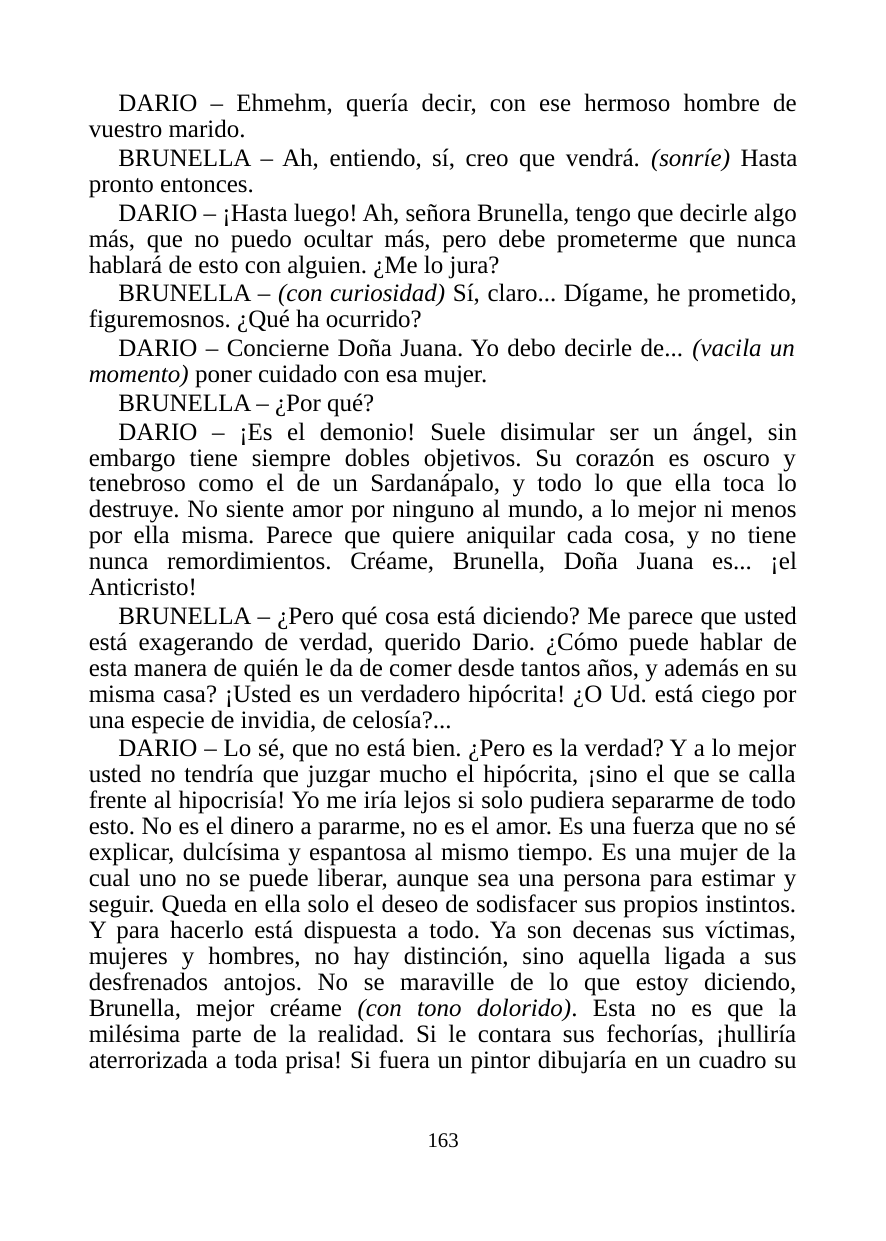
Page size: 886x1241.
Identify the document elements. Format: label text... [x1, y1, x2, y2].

text DARIO – Lo sé, que no está bien. ¿Pero es la verdad? Y a lo mejor usted no tendría que juzgar mucho el hipócrita, ¡sino el que se calla frente al hipocrisía! Yo me iría lejos si solo pudiera separarme de todo esto. No es el dinero a pararme, no es el amor. Es una fuerza que no sé explicar, dulcísima y espantosa al mismo tiempo. Es una mujer de la cual uno no se puede liberar, aunque sea una persona para estimar y seguir. Queda en ella solo el deseo de sodisfacer sus propios instintos. Y para hacerlo está dispuesta a todo. Ya son decenas sus víctimas, mujeres y hombres, no hay distinción, sino aquella ligada a sus desfrenados antojos. No se maraville de lo que estoy diciendo, Brunella, mejor créame (con tono dolorido). Esta no es que la milésima parte de la realidad. Si le contara sus fechorías, ¡hulliría aterrorizada a toda prisa! Si fuera un pintor dibujaría en un cuadro su [88, 733, 797, 1073]
text BRUNELLA – Ah, entiendo, sí, creo que vendrá. (sonríe) Hasta pronto entonces. [88, 143, 797, 198]
text DARIO – ¡Hasta luego! Ah, señora Brunella, tengo que decirle algo más, que no puedo ocultar más, pero debe prometerme que nunca hablará de esto con alguien. ¿Me lo jura? [88, 198, 797, 278]
text DARIO – Ehmehm, quería decir, con ese hermoso hombre de vuestro marido. [88, 88, 797, 143]
text BRUNELLA – ¿Por qué? [88, 388, 797, 417]
text DARIO – ¡Es el demonio! Suele disimular ser un ángel, sin embargo tiene siempre dobles objetivos. Su corazón es oscuro y tenebroso como el de un Sardanápalo, y todo lo que ella toca lo destruye. No siente amor por ninguno al mundo, a lo mejor ni menos por ella misma. Parece que quiere aniquilar cada cosa, y no tiene nunca remordimientos. Créame, Brunella, Doña Juana es... ¡el Anticristo! [88, 417, 797, 601]
text BRUNELLA – ¿Pero qué cosa está diciendo? Me parece que usted está exagerando de verdad, querido Dario. ¿Cómo puede hablar de esta manera de quién le da de comer desde tantos años, y además en su misma casa? ¡Usted es un verdadero hipócrita! ¿O Ud. está ciego por una especie de invidia, de celosía?... [88, 601, 797, 733]
text DARIO – Concierne Doña Juana. Yo debo decirle de... (vacila un momento) poner cuidado con esa mujer. [88, 333, 797, 388]
text BRUNELLA – (con curiosidad) Sí, claro... Dígame, he prometido, figuremosnos. ¿Qué ha ocurrido? [88, 278, 797, 333]
